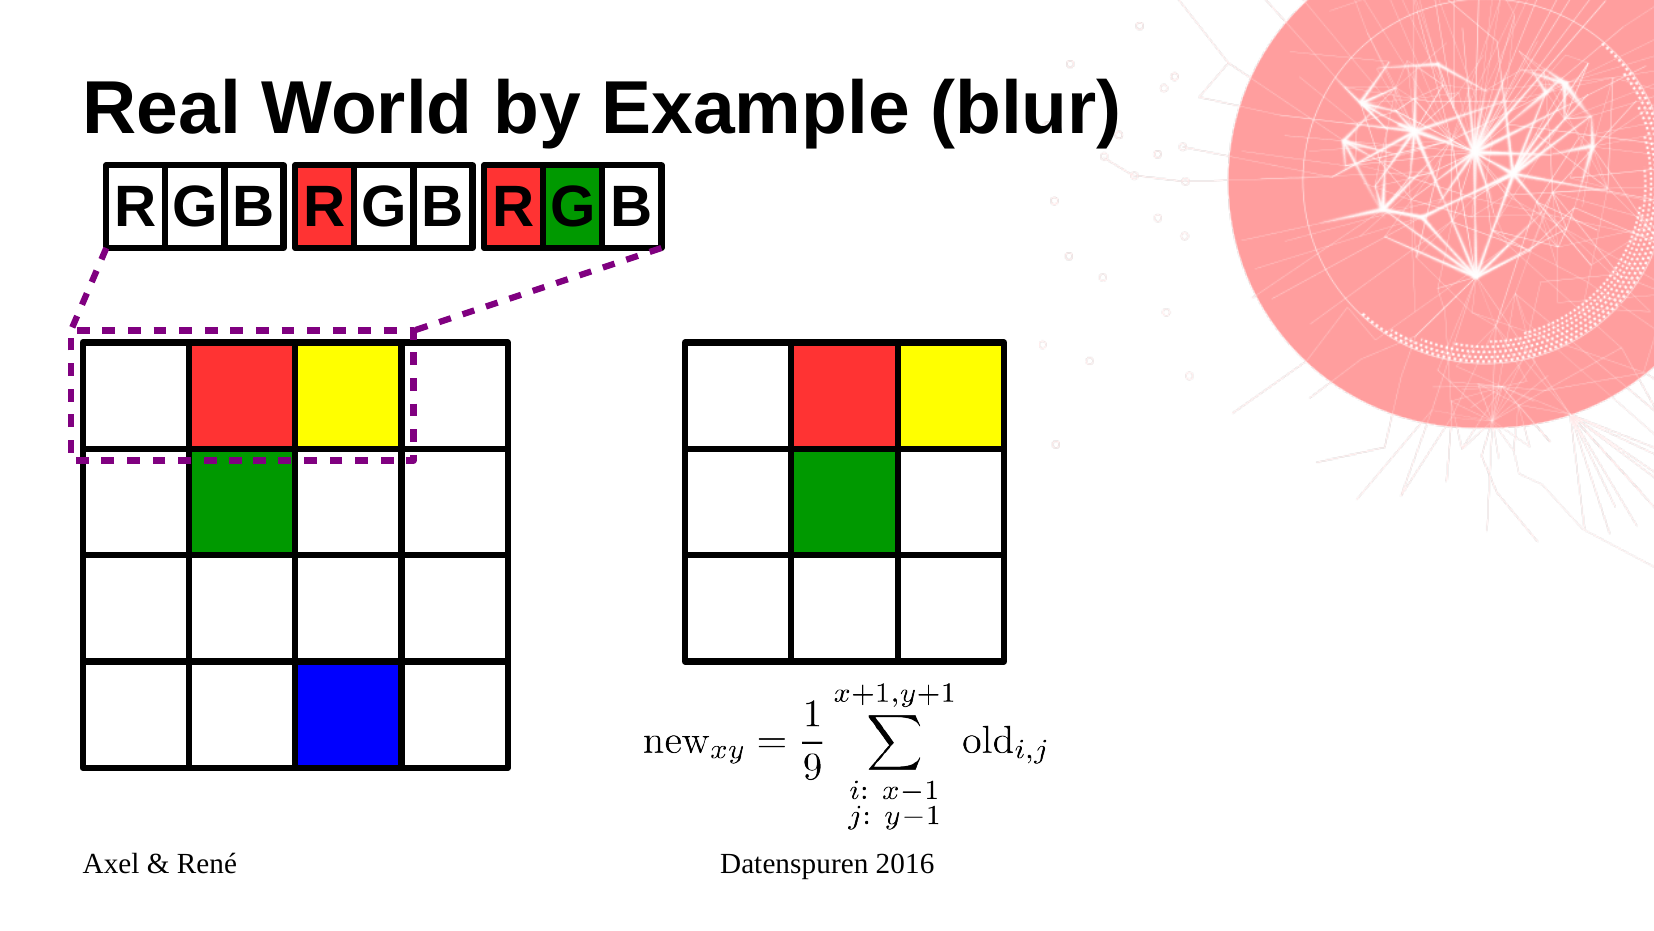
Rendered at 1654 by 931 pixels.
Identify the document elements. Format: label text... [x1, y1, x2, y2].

text_box R [295, 165, 354, 249]
title Real World by Example (blur) [82, 65, 1571, 150]
picture [637, 681, 1055, 834]
text_box R [484, 165, 543, 249]
text_box R [106, 165, 165, 249]
text_box G [543, 165, 602, 249]
text_box G [165, 165, 224, 249]
text_box B [602, 165, 662, 249]
text_box [82, 342, 508, 768]
text_box G [354, 165, 413, 249]
text_box [685, 342, 1004, 662]
text_box B [224, 165, 284, 249]
text_box B [413, 165, 473, 249]
